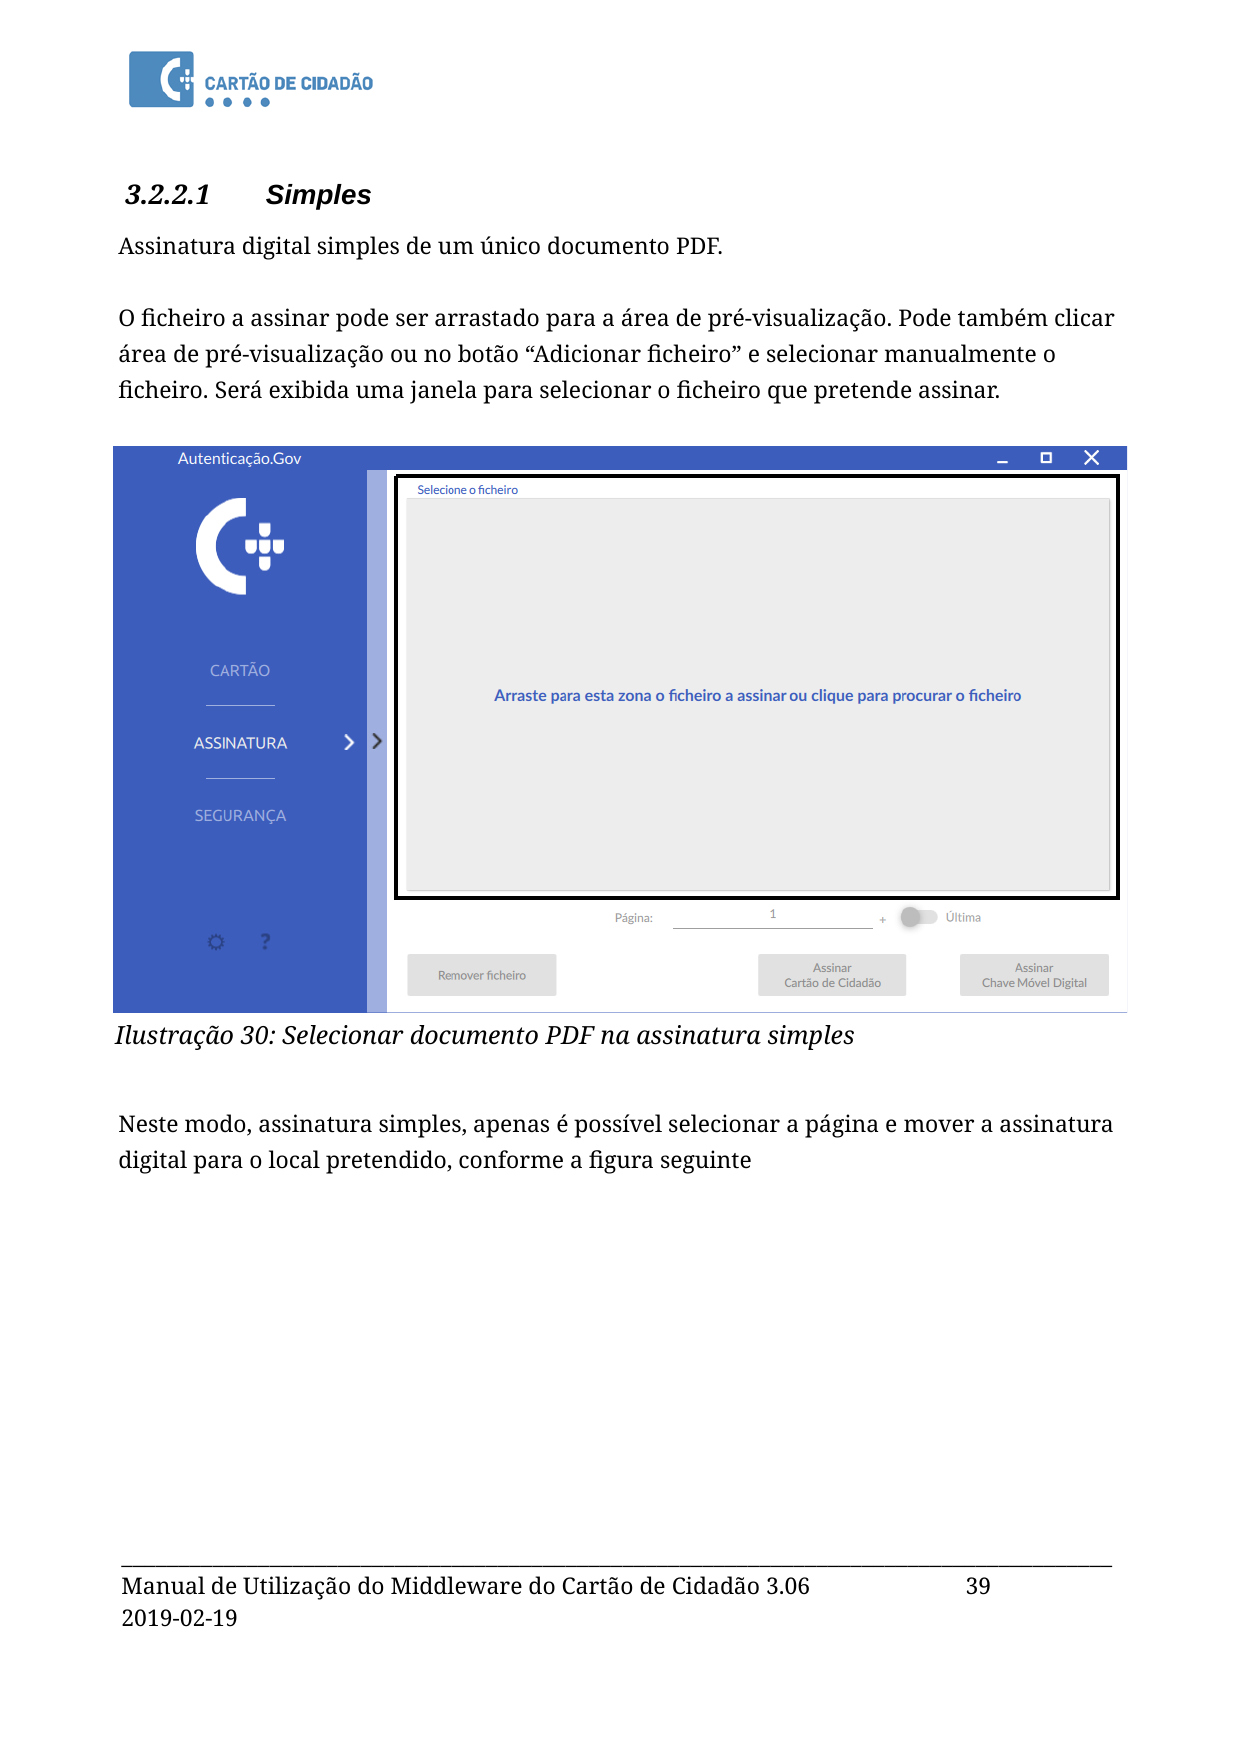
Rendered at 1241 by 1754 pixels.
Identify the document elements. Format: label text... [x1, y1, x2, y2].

text Neste modo, assinatura simples, apenas é possível selecionar a página e mover a assinatura digital para o local pretendido, conforme a figura seguinte [118, 1108, 1122, 1175]
picture [113, 446, 1128, 1013]
text Ilustração 30: Selecionar documento PDF na assinatura simples [115, 1013, 1126, 1052]
picture [127, 45, 420, 115]
list O ficheiro a assinar pode ser arrastado para a área de pré-visualização. Pode também clicar área de pré-visualização ou no botão “Adicionar ficheiro” e selecionar manualmente o ficheiro. Será exibida uma janela para selecionar o ficheiro que pretende assinar. [118, 302, 1122, 405]
list Assinatura digital simples de um único documento PDF. [118, 230, 1122, 262]
subtitle Simples [118, 175, 1122, 212]
